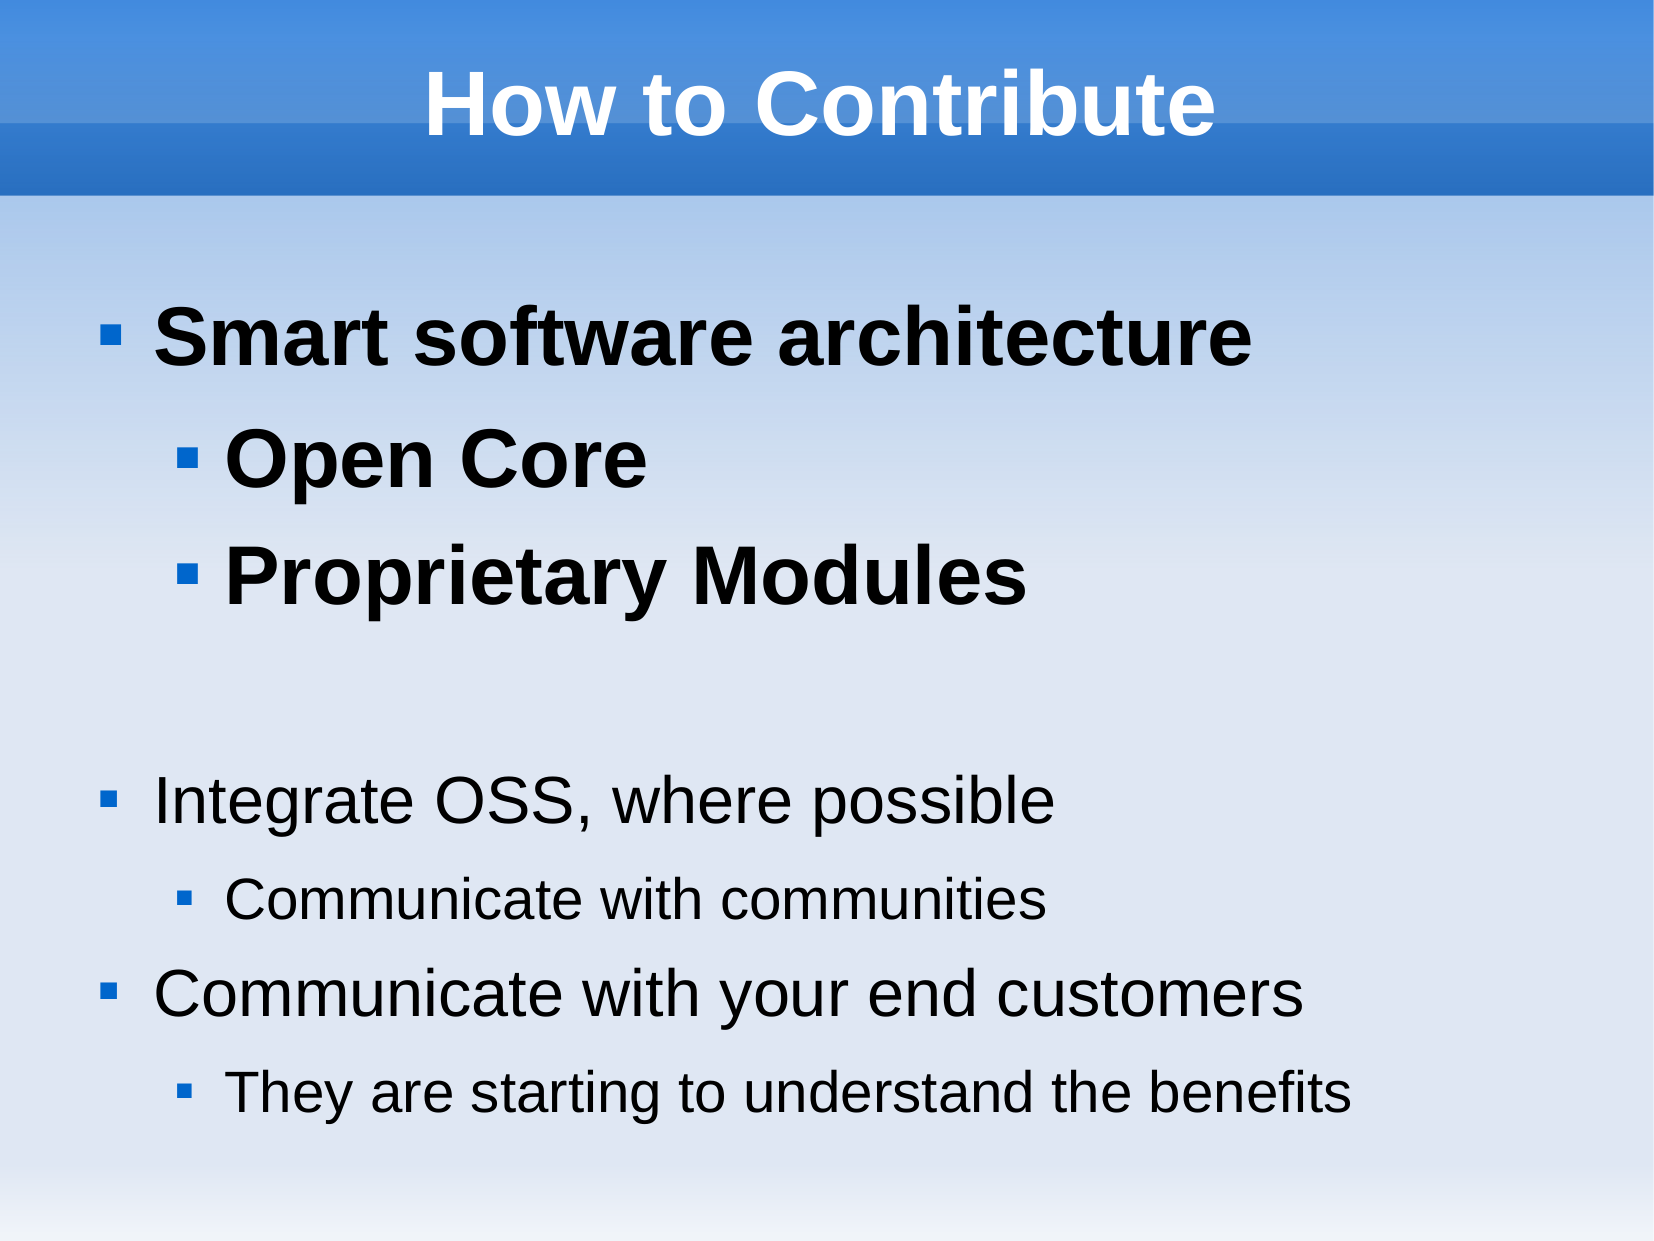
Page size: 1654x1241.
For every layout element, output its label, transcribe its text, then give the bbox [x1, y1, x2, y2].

list Smart software architecture Open Core Proprietary Modules Integrate OSS, where possible Communicate with communities Communicate with your end customers They are starting to understand the benefits [82, 290, 1571, 1126]
picture [0, 0, 1654, 1241]
title How to Contribute [76, 7, 1565, 200]
